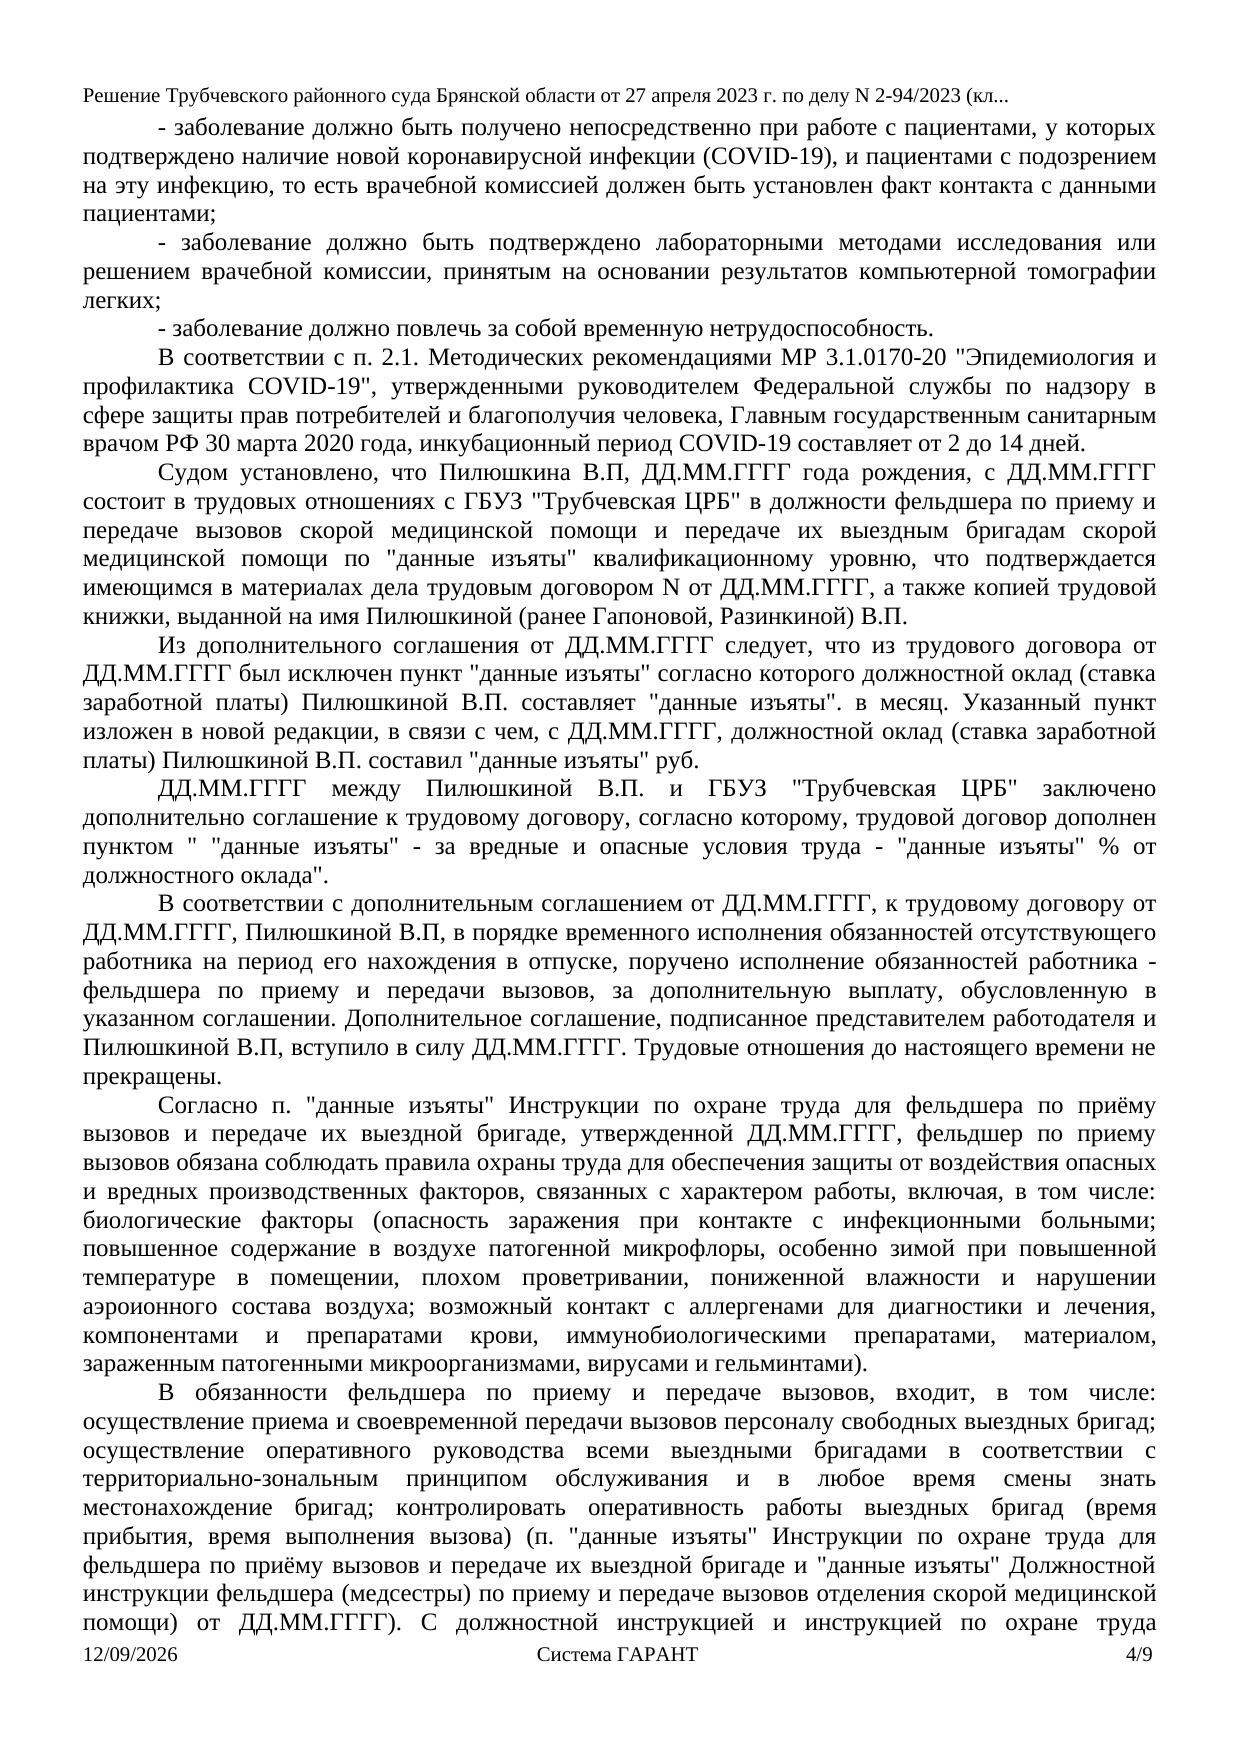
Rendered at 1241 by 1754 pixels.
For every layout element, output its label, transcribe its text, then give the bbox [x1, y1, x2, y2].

text В соответствии с п. 2.1. Методических рекомендациями МР 3.1.0170-20 "Эпидемиология и профилактика COVID-19", утвержденными руководителем Федеральной службы по надзору в сфере защиты прав потребителей и благополучия человека, Главным государственным санитарным врачом РФ 30 марта 2020 года, инкубационный период COVID-19 составляет от 2 до 14 дней. [83, 342, 1157, 457]
text Из дополнительного соглашения от ДД.ММ.ГГГГ следует, что из трудового договора от ДД.ММ.ГГГГ был исключен пункт "данные изъяты" согласно которого должностной оклад (ставка заработной платы) Пилюшкиной В.П. составляет "данные изъяты". в месяц. Указанный пункт изложен в новой редакции, в связи с чем, с ДД.ММ.ГГГГ, должностной оклад (ставка заработной платы) Пилюшкиной В.П. составил "данные изъяты" руб. [83, 630, 1157, 773]
text ДД.ММ.ГГГГ между Пилюшкиной В.П. и ГБУЗ "Трубчевская ЦРБ" заключено дополнительно соглашение к трудовому договору, согласно которому, трудовой договор дополнен пунктом " "данные изъяты" - за вредные и опасные условия труда - "данные изъяты" % от должностного оклада". [83, 773, 1157, 888]
text В обязанности фельдшера по приему и передаче вызовов, входит, в том числе: осуществление приема и своевременной передачи вызовов персоналу свободных выездных бригад; осуществление оперативного руководства всеми выездными бригадами в соответствии с территориально-зональным принципом обслуживания и в любое время смены знать местонахождение бригад; контролировать оперативность работы выездных бригад (время прибытия, время выполнения вызова) (п. "данные изъяты" Инструкции по охране труда для фельдшера по приёму вызовов и передаче их выездной бригаде и "данные изъяты" Должностной инструкции фельдшера (медсестры) по приему и передаче вызовов отделения скорой медицинской помощи) от ДД.ММ.ГГГГ). С должностной инструкцией и инструкцией по охране труда [83, 1377, 1157, 1636]
text Судом установлено, что Пилюшкина В.П, ДД.ММ.ГГГГ года рождения, с ДД.ММ.ГГГГ состоит в трудовых отношениях с ГБУЗ "Трубчевская ЦРБ" в должности фельдшера по приему и передаче вызовов скорой медицинской помощи и передаче их выездным бригадам скорой медицинской помощи по "данные изъяты" квалификационному уровню, что подтверждается имеющимся в материалах дела трудовым договором N от ДД.ММ.ГГГГ, а также копией трудовой книжки, выданной на имя Пилюшкиной (ранее Гапоновой, Разинкиной) В.П. [83, 457, 1157, 630]
text - заболевание должно быть подтверждено лабораторными методами исследования или решением врачебной комиссии, принятым на основании результатов компьютерной томографии легких; [83, 227, 1157, 313]
text - заболевание должно повлечь за собой временную нетрудоспособность. [83, 313, 1157, 342]
text В соответствии с дополнительным соглашением от ДД.ММ.ГГГГ, к трудовому договору от ДД.ММ.ГГГГ, Пилюшкиной В.П, в порядке временного исполнения обязанностей отсутствующего работника на период его нахождения в отпуске, поручено исполнение обязанностей работника - фельдшера по приему и передачи вызовов, за дополнительную выплату, обусловленную в указанном соглашении. Дополнительное соглашение, подписанное представителем работодателя и Пилюшкиной В.П, вступило в силу ДД.ММ.ГГГГ. Трудовые отношения до настоящего времени не прекращены. [83, 888, 1157, 1090]
text Согласно п. "данные изъяты" Инструкции по охране труда для фельдшера по приёму вызовов и передаче их выездной бригаде, утвержденной ДД.ММ.ГГГГ, фельдшер по приему вызовов обязана соблюдать правила охраны труда для обеспечения защиты от воздействия опасных и вредных производственных факторов, связанных с характером работы, включая, в том числе: биологические факторы (опасность заражения при контакте с инфекционными больными; повышенное содержание в воздухе патогенной микрофлоры, особенно зимой при повышенной температуре в помещении, плохом проветривании, пониженной влажности и нарушении аэроионного состава воздуха; возможный контакт с аллергенами для диагностики и лечения, компонентами и препаратами крови, иммунобиологическими препаратами, материалом, зараженным патогенными микроорганизмами, вирусами и гельминтами). [83, 1090, 1157, 1377]
text - заболевание должно быть получено непосредственно при работе с пациентами, у которых подтверждено наличие новой коронавирусной инфекции (СОVID-19), и пациентами с подозрением на эту инфекцию, то есть врачебной комиссией должен быть установлен факт контакта с данными пациентами; [83, 112, 1157, 227]
